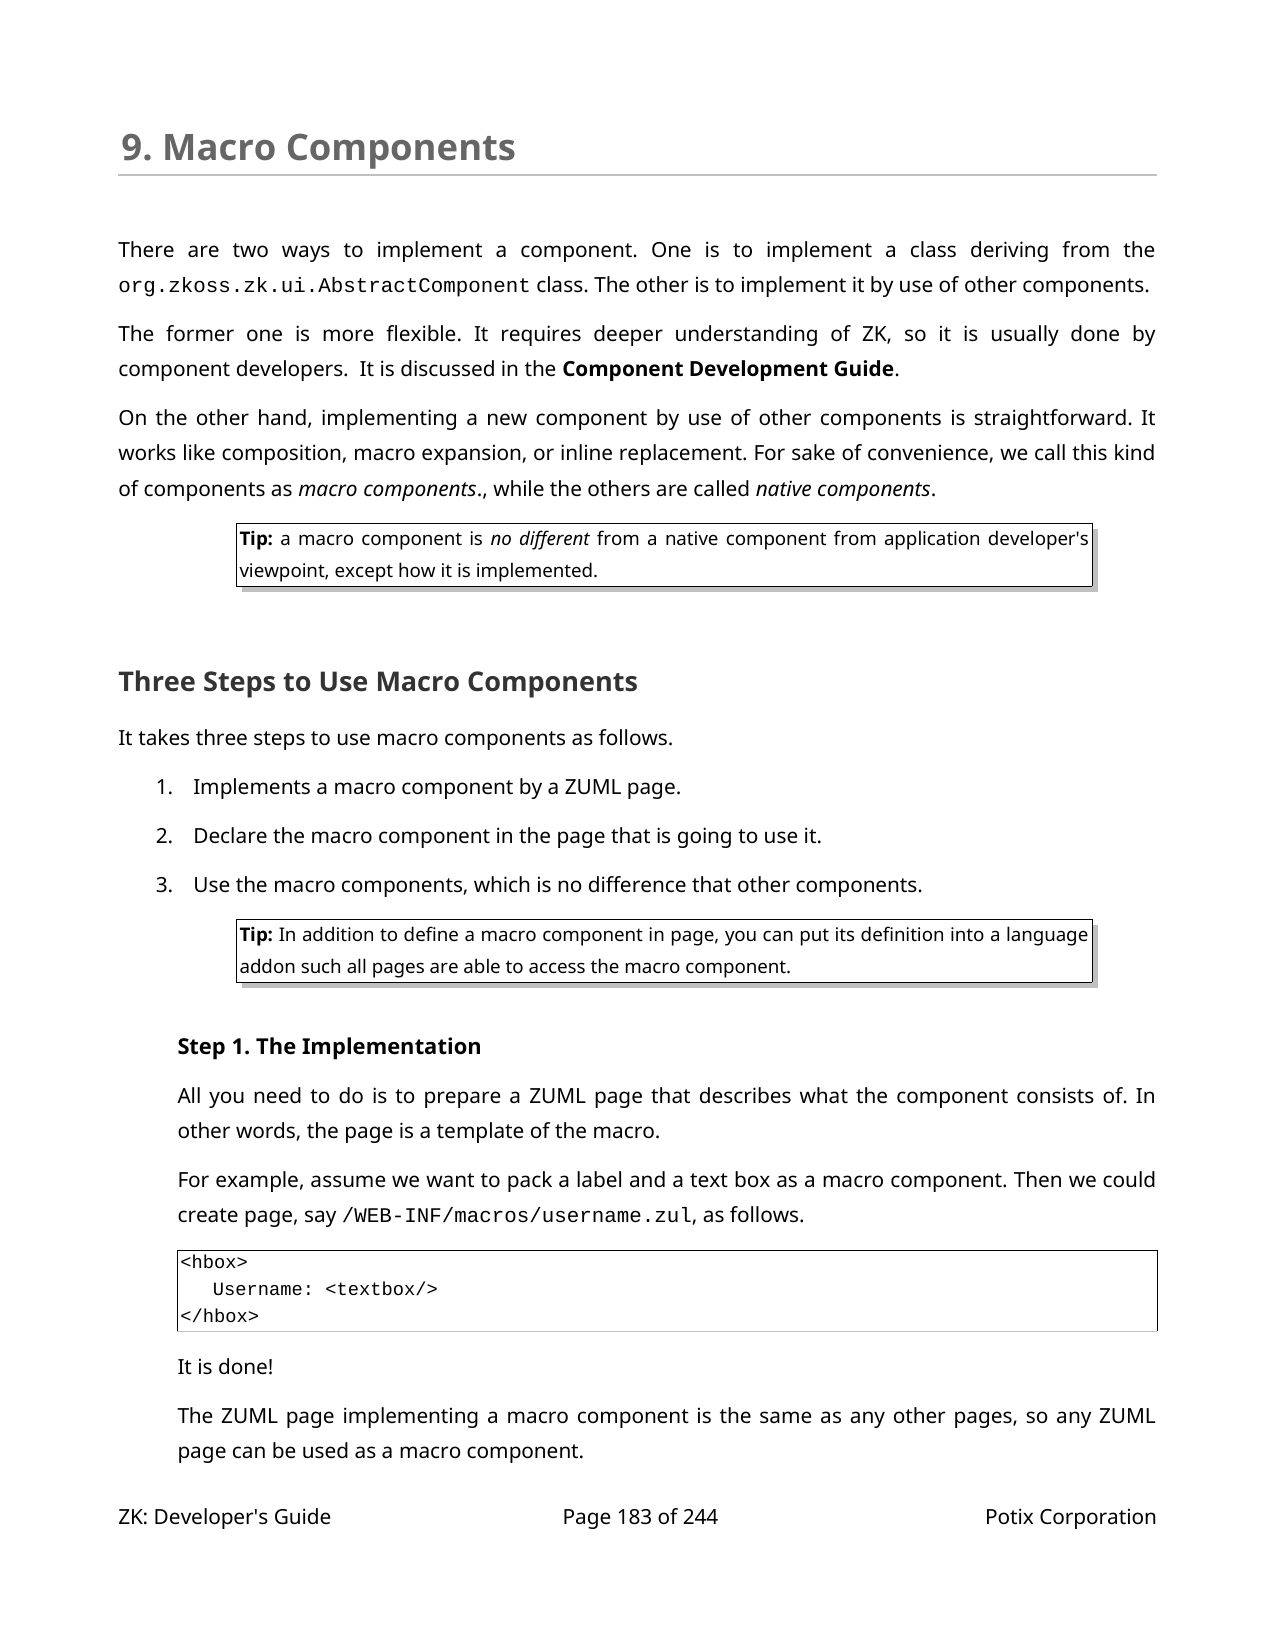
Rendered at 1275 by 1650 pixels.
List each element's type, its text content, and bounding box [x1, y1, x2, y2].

list Implements a macro component by a ZUML page. [156, 772, 1157, 800]
text The former one is more flexible. It requires deeper understanding of ZK, so it is usually done by component developers. It is discussed in the Component Development Guide. [118, 319, 1157, 383]
subtitle Three Steps to Use Macro Components [118, 663, 1157, 699]
text Tip: a macro component is no different from a native component from application developer's viewpoint, except how it is implemented. [237, 524, 1092, 586]
text Tip: In addition to define a macro component in page, you can put its definition into a language addon such all pages are able to access the macro component. [237, 920, 1092, 982]
text There are two ways to implement a component. One is to implement a class deriving from the org.zkoss.zk.ui.AbstractComponent class. The other is to implement it by use of other components. [118, 235, 1157, 299]
text All you need to do is to prepare a ZUML page that describes what the component consists of. In other words, the page is a template of the macro. [177, 1081, 1157, 1144]
subtitle 9. Macro Components [118, 118, 1157, 174]
text It is done! [177, 1352, 1157, 1380]
text On the other hand, implementing a new component by use of other components is straightforward. It works like composition, macro expansion, or inline replacement. For sake of convenience, we call this kind of components as macro components., while the others are called native components. [118, 403, 1157, 502]
text It takes three steps to use macro components as follows. [118, 723, 1157, 751]
text <hbox> [178, 1251, 1157, 1274]
text Username: <textbox/> [178, 1277, 1157, 1301]
list Declare the macro component in the page that is going to use it. [156, 821, 1157, 849]
subtitle Step 1. The Implementation [177, 1031, 1157, 1061]
text </hbox> [178, 1304, 1157, 1331]
text The ZUML page implementing a macro component is the same as any other pages, so any ZUML page can be used as a macro component. [177, 1401, 1157, 1464]
list Use the macro components, which is no difference that other components. [156, 870, 1157, 898]
text For example, assume we want to pack a label and a text box as a macro component. Then we could create page, say /WEB-INF/macros/username.zul, as follows. [177, 1165, 1157, 1229]
